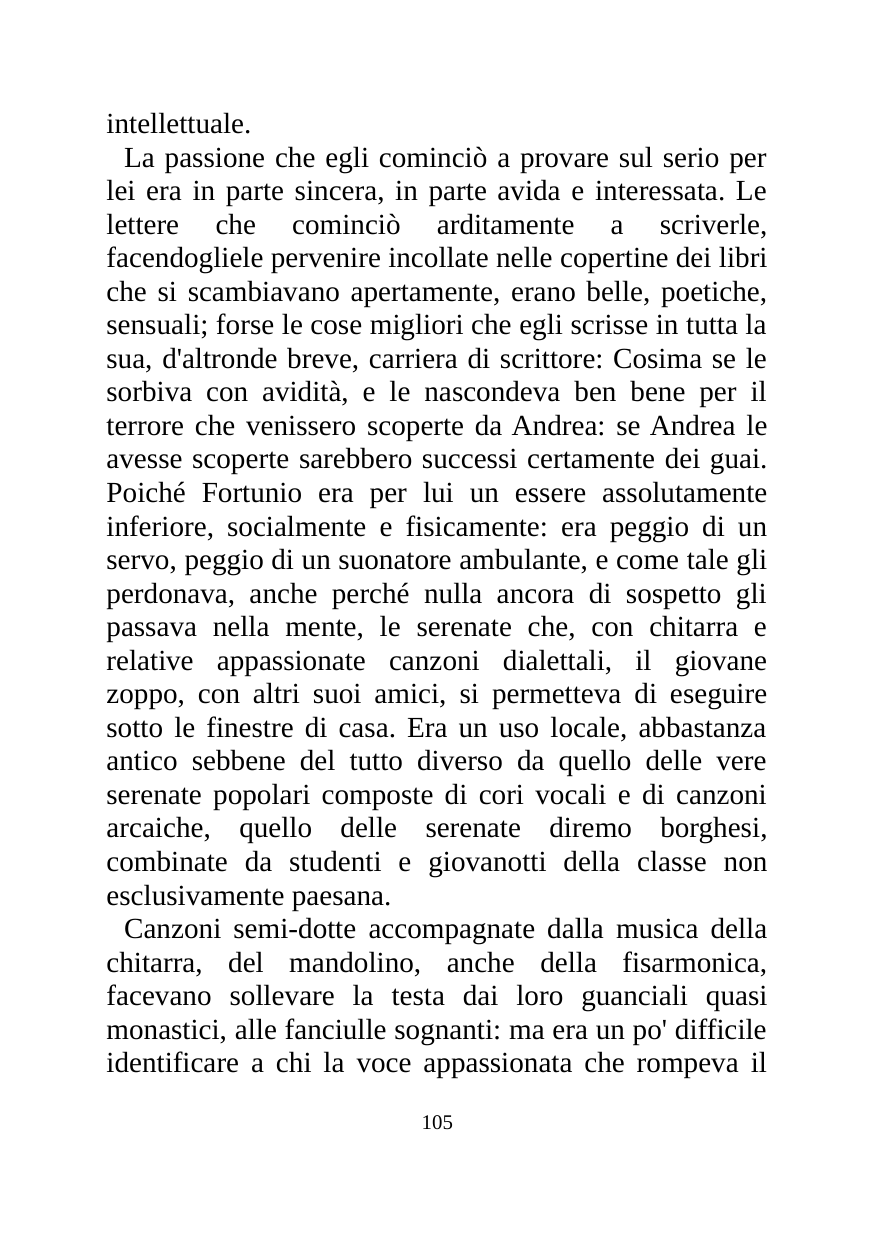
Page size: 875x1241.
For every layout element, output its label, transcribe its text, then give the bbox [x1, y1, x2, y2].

text La passione che egli cominciò a provare sul serio per lei era in parte sincera, in parte avida e interessata. Le lettere che cominciò arditamente a scriverle, facendogliele pervenire incollate nelle copertine dei libri che si scambiavano apertamente, erano belle, poetiche, sensuali; forse le cose migliori che egli scrisse in tutta la sua, d'altronde breve, carriera di scrittore: Cosima se le sorbiva con avidità, e le nascondeva ben bene per il terrore che venissero scoperte da Andrea: se Andrea le avesse scoperte sarebbero successi certamente dei guai. Poiché Fortunio era per lui un essere assolutamente inferiore, socialmente e fisicamente: era peggio di un servo, peggio di un suonatore ambulante, e come tale gli perdonava, anche perché nulla ancora di sospetto gli passava nella mente, le serenate che, con chitarra e relative appassionate canzoni dialettali, il giovane zoppo, con altri suoi amici, si permetteva di eseguire sotto le finestre di casa. Era un uso locale, abbastanza antico sebbene del tutto diverso da quello delle vere serenate popolari composte di cori vocali e di canzoni arcaiche, quello delle serenate diremo borghesi, combinate da studenti e giovanotti della classe non esclusivamente paesana. [106, 140, 768, 911]
text Canzoni semi-dotte accompagnate dalla musica della chitarra, del mandolino, anche della fisarmonica, facevano sollevare la testa dai loro guanciali quasi monastici, alle fanciulle sognanti: ma era un po' difficile identificare a chi la voce appassionata che rompeva il [106, 911, 768, 1079]
text intellettuale. [106, 106, 768, 140]
